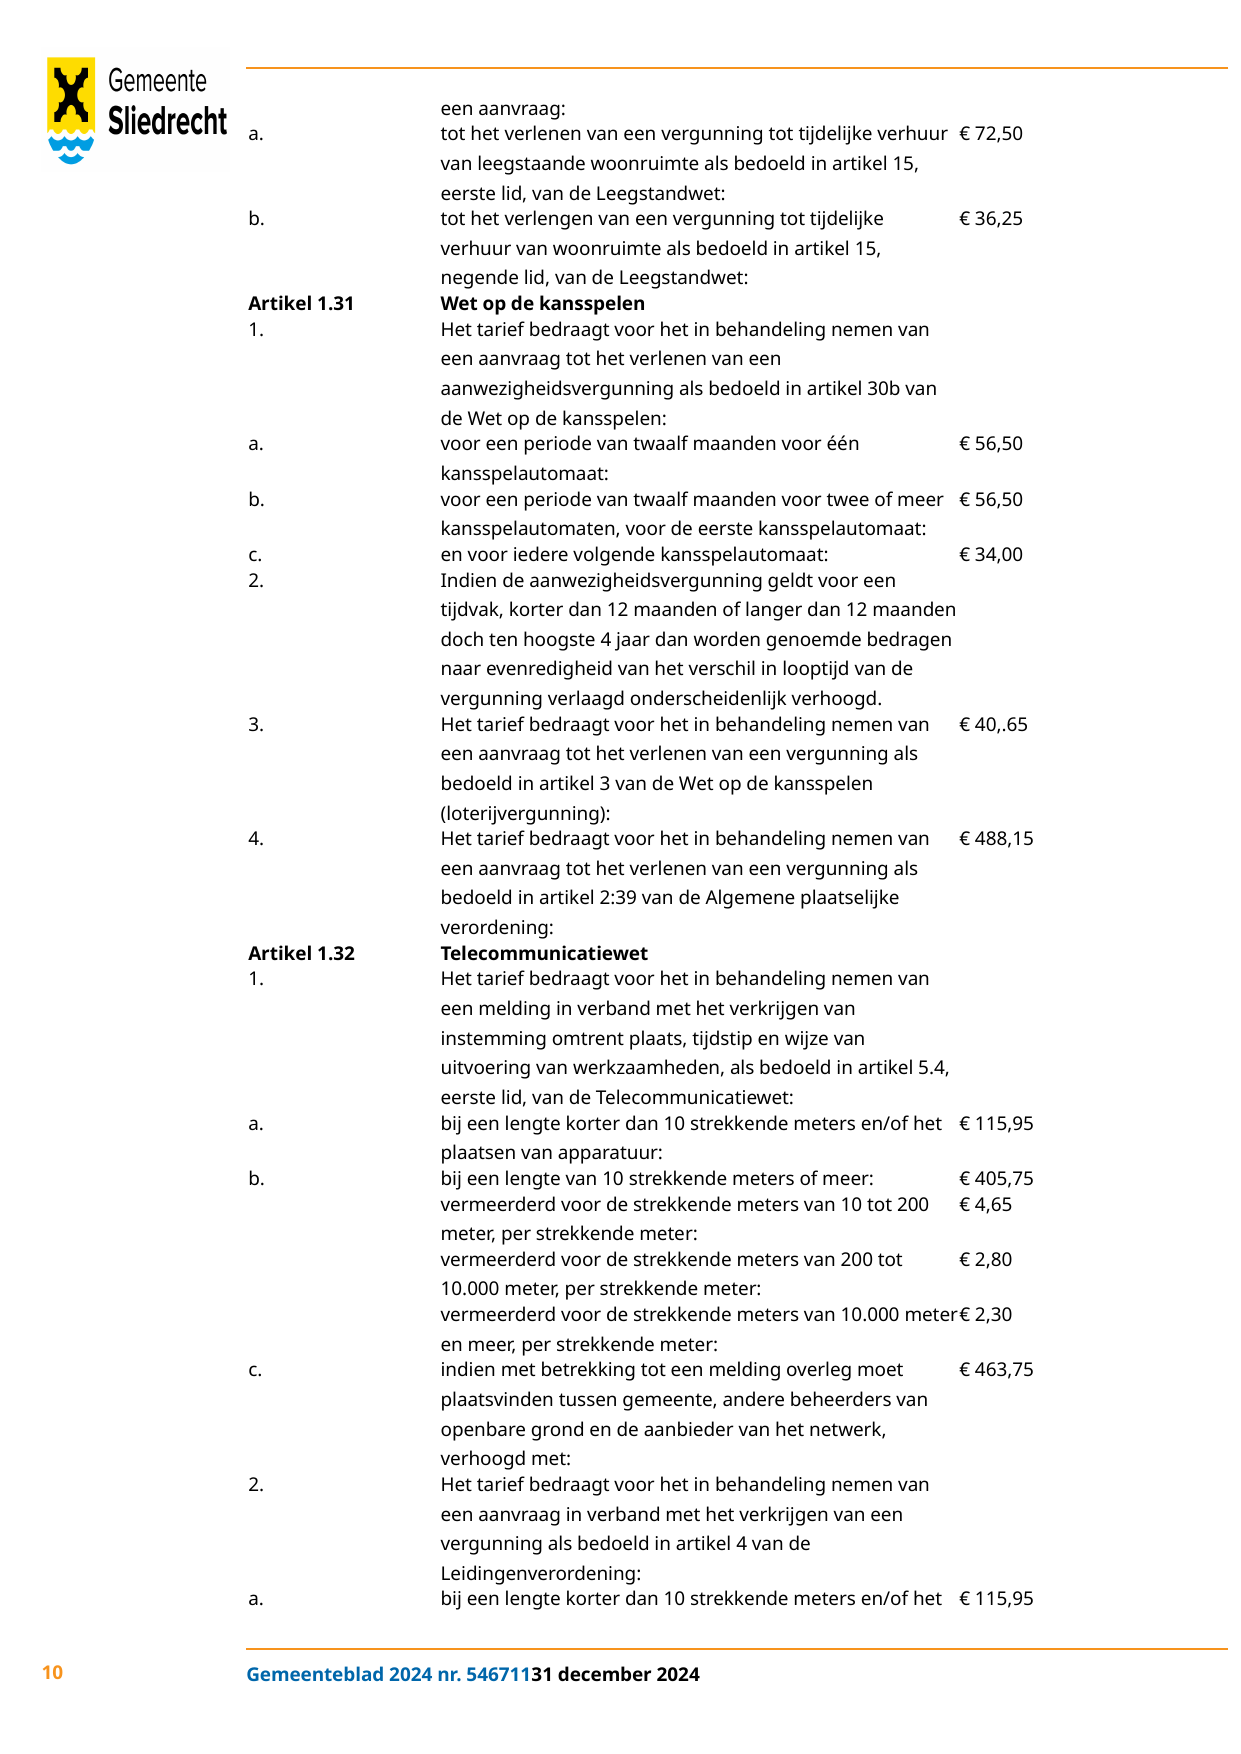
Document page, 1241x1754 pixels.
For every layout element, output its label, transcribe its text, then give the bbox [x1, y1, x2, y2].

table_cell voor een periode van twaalf maanden voor twee of meer kansspelautomaten, voor de eerste kansspelautomaat: [440, 486, 959, 541]
table_cell Indien de aanwezigheidsvergunning geldt voor een tijdvak, korter dan 12 maanden of langer dan 12 maanden doch ten hoogste 4 jaar dan worden genoemde bedragen naar evenredigheid van het verschil in looptijd van de vergunning verlaagd onderscheidenlijk verhoogd. [440, 567, 959, 711]
table_cell Telecommunicatiewet [440, 940, 959, 966]
table_cell [248, 1191, 440, 1246]
table_cell Het tarief bedraagt voor het in behandeling nemen van een aanvraag tot het verlenen van een vergunning als bedoeld in artikel 3 van de Wet op de kansspelen (loterijvergunning): [440, 711, 959, 825]
table_cell [248, 1301, 440, 1357]
table_cell a. [248, 121, 440, 205]
table_cell [959, 1471, 1152, 1586]
table_cell 1. [248, 966, 440, 1110]
table_cell 2. [248, 567, 440, 711]
table_cell a. [248, 1110, 440, 1165]
table_cell € 2,30 [959, 1301, 1152, 1357]
table_cell [959, 940, 1152, 966]
table_cell b. [248, 1165, 440, 1191]
table_cell Het tarief bedraagt voor het in behandeling nemen van een aanvraag in verband met het verkrijgen van een vergunning als bedoeld in artikel 4 van de Leidingenverordening: [440, 1471, 959, 1586]
table_cell en voor iedere volgende kansspelautomaat: [440, 541, 959, 567]
table_cell € 56,50 [959, 431, 1152, 486]
table_cell Wet op de kansspelen [440, 290, 959, 316]
table_cell [959, 290, 1152, 316]
table_cell € 115,95 [959, 1110, 1152, 1165]
table_cell [959, 567, 1152, 711]
table_cell € 2,80 [959, 1246, 1152, 1301]
table_cell bij een lengte korter dan 10 strekkende meters en/of het plaatsen van apparatuur: [440, 1110, 959, 1165]
table_cell [248, 1246, 440, 1301]
table_cell bij een lengte van 10 strekkende meters of meer: [440, 1165, 959, 1191]
table_cell vermeerderd voor de strekkende meters van 10 tot 200 meter, per strekkende meter: [440, 1191, 959, 1246]
table_cell b. [248, 205, 440, 290]
table_cell € 4,65 [959, 1191, 1152, 1246]
table_cell € 115,95 [959, 1586, 1152, 1611]
table_cell 1. [248, 316, 440, 431]
table_cell Het tarief bedraagt voor het in behandeling nemen van een aanvraag tot het verlenen van een aanwezigheidsvergunning als bedoeld in artikel 30b van de Wet op de kansspelen: [440, 316, 959, 431]
table_cell € 34,00 [959, 541, 1152, 567]
table_cell a. [248, 431, 440, 486]
table_cell € 463,75 [959, 1357, 1152, 1471]
table_cell € 56,50 [959, 486, 1152, 541]
table_cell 4. [248, 825, 440, 940]
table_cell Artikel 1.32 [248, 940, 440, 966]
table_cell € 488,15 [959, 825, 1152, 940]
table_cell voor een periode van twaalf maanden voor één kansspelautomaat: [440, 431, 959, 486]
table_cell € 405,75 [959, 1165, 1152, 1191]
table_cell vermeerderd voor de strekkende meters van 200 tot 10.000 meter, per strekkende meter: [440, 1246, 959, 1301]
table_cell c. [248, 1357, 440, 1471]
table_cell Het tarief bedraagt voor het in behandeling nemen van een aanvraag tot het verlenen van een vergunning als bedoeld in artikel 2:39 van de Algemene plaatselijke verordening: [440, 825, 959, 940]
table_cell Het tarief bedraagt voor het in behandeling nemen van een melding in verband met het verkrijgen van instemming omtrent plaats, tijdstip en wijze van uitvoering van werkzaamheden, als bedoeld in artikel 5.4, eerste lid, van de Telecommunicatiewet: [440, 966, 959, 1110]
table_cell bij een lengte korter dan 10 strekkende meters en/of het [440, 1586, 959, 1611]
table_cell € 72,50 [959, 121, 1152, 205]
table_cell een aanvraag: [440, 95, 959, 121]
table_cell [248, 95, 440, 121]
table_cell [959, 966, 1152, 1110]
table_cell [959, 316, 1152, 431]
table_cell € 36,25 [959, 205, 1152, 290]
table_cell b. [248, 486, 440, 541]
picture [41, 47, 231, 172]
table_cell 3. [248, 711, 440, 825]
table_cell Artikel 1.31 [248, 290, 440, 316]
table_cell 2. [248, 1471, 440, 1586]
table_cell [959, 95, 1152, 121]
table_cell c. [248, 541, 440, 567]
table_cell a. [248, 1586, 440, 1611]
table_cell vermeerderd voor de strekkende meters van 10.000 meter en meer, per strekkende meter: [440, 1301, 959, 1357]
table_cell tot het verlenen van een vergunning tot tijdelijke verhuur van leegstaande woonruimte als bedoeld in artikel 15, eerste lid, van de Leegstandwet: [440, 121, 959, 205]
table_cell tot het verlengen van een vergunning tot tijdelijke verhuur van woonruimte als bedoeld in artikel 15, negende lid, van de Leegstandwet: [440, 205, 959, 290]
table_cell € 40,.65 [959, 711, 1152, 825]
table_cell indien met betrekking tot een melding overleg moet plaatsvinden tussen gemeente, andere beheerders van openbare grond en de aanbieder van het netwerk, verhoogd met: [440, 1357, 959, 1471]
